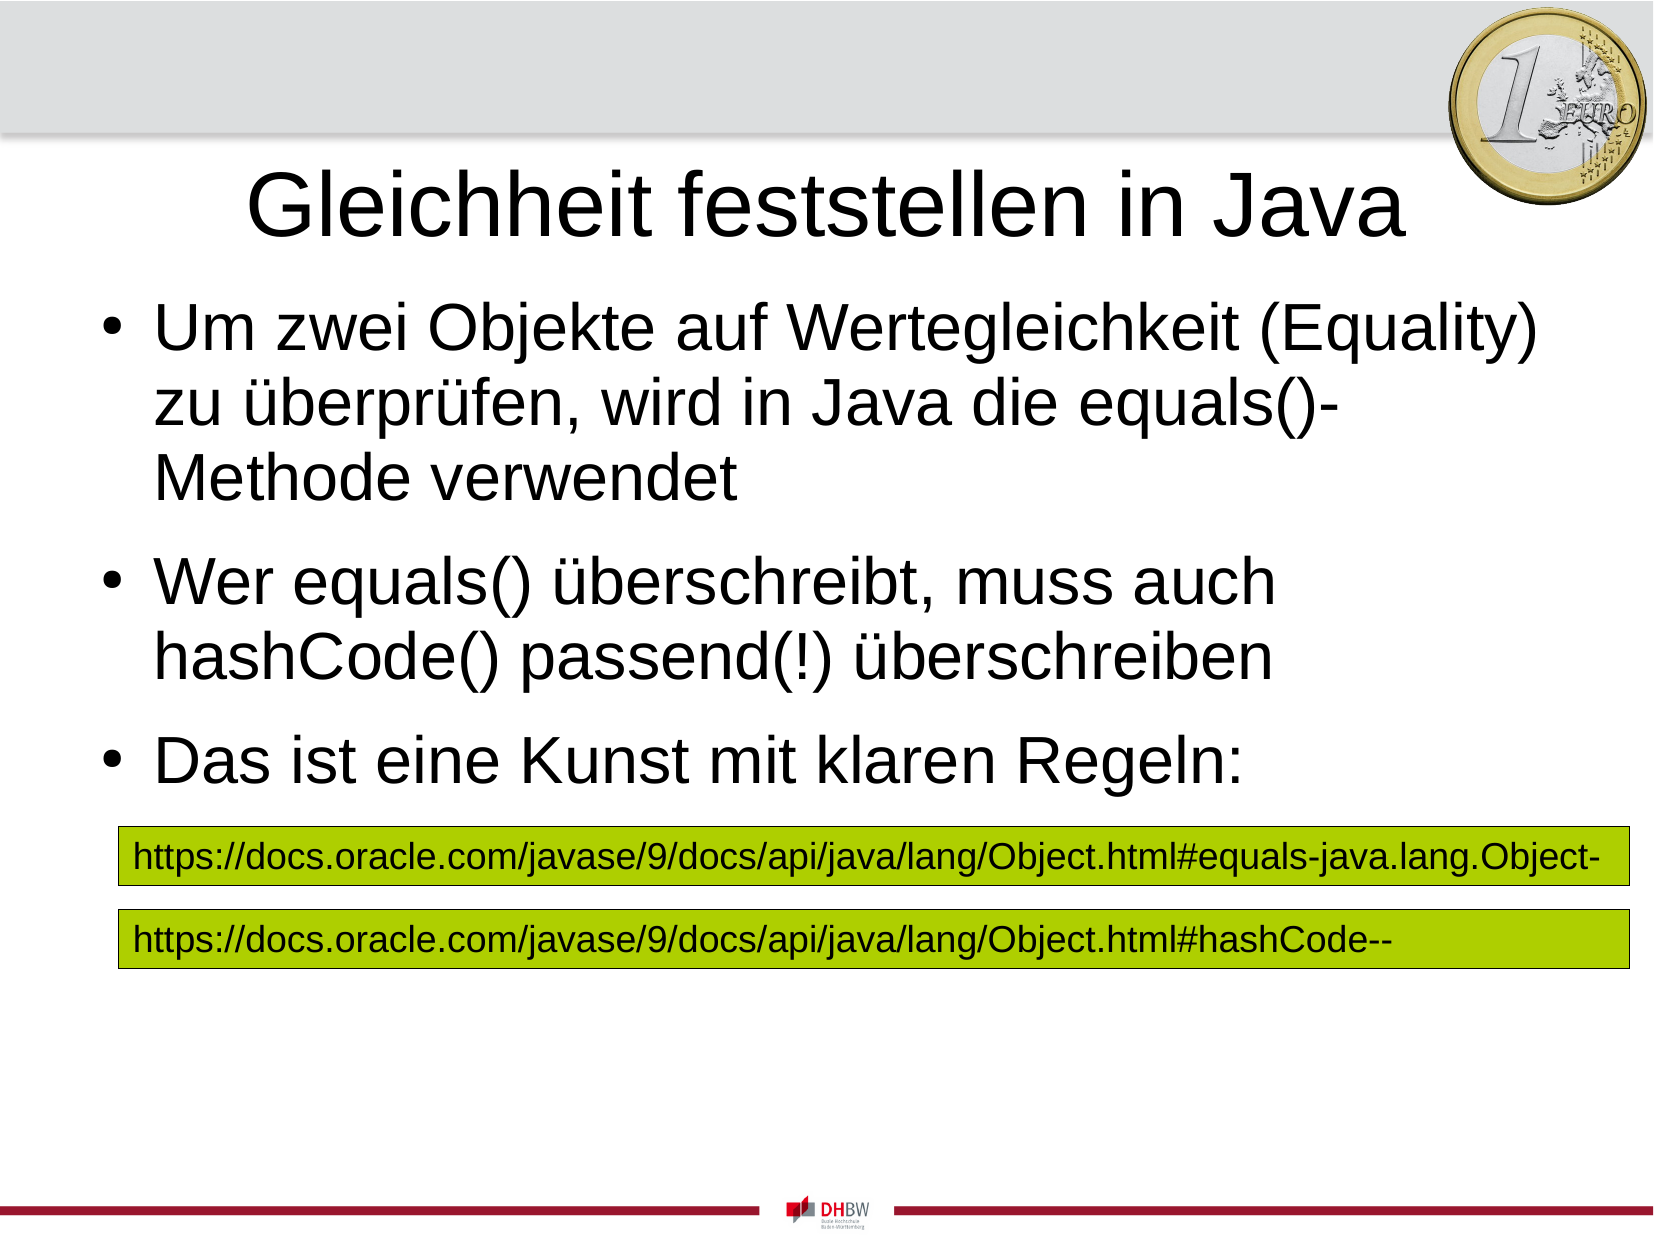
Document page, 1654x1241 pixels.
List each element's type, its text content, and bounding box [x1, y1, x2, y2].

title Gleichheit feststellen in Java [82, 147, 1571, 257]
picture [0, 0, 1654, 1237]
text_box https://docs.oracle.com/javase/9/docs/api/java/lang/Object.html#equals-java.lang.Object- [118, 826, 1630, 886]
text_box https://docs.oracle.com/javase/9/docs/api/java/lang/Object.html#hashCode-- [118, 909, 1630, 969]
list Um zwei Objekte auf Wertegleichkeit (Equality) zu überprüfen, wird in Java die equals()-Methode verwendet Wer equals() überschreibt, muss auch hashCode() passend(!) überschreiben Das ist eine Kunst mit klaren Regeln: [82, 290, 1571, 1010]
